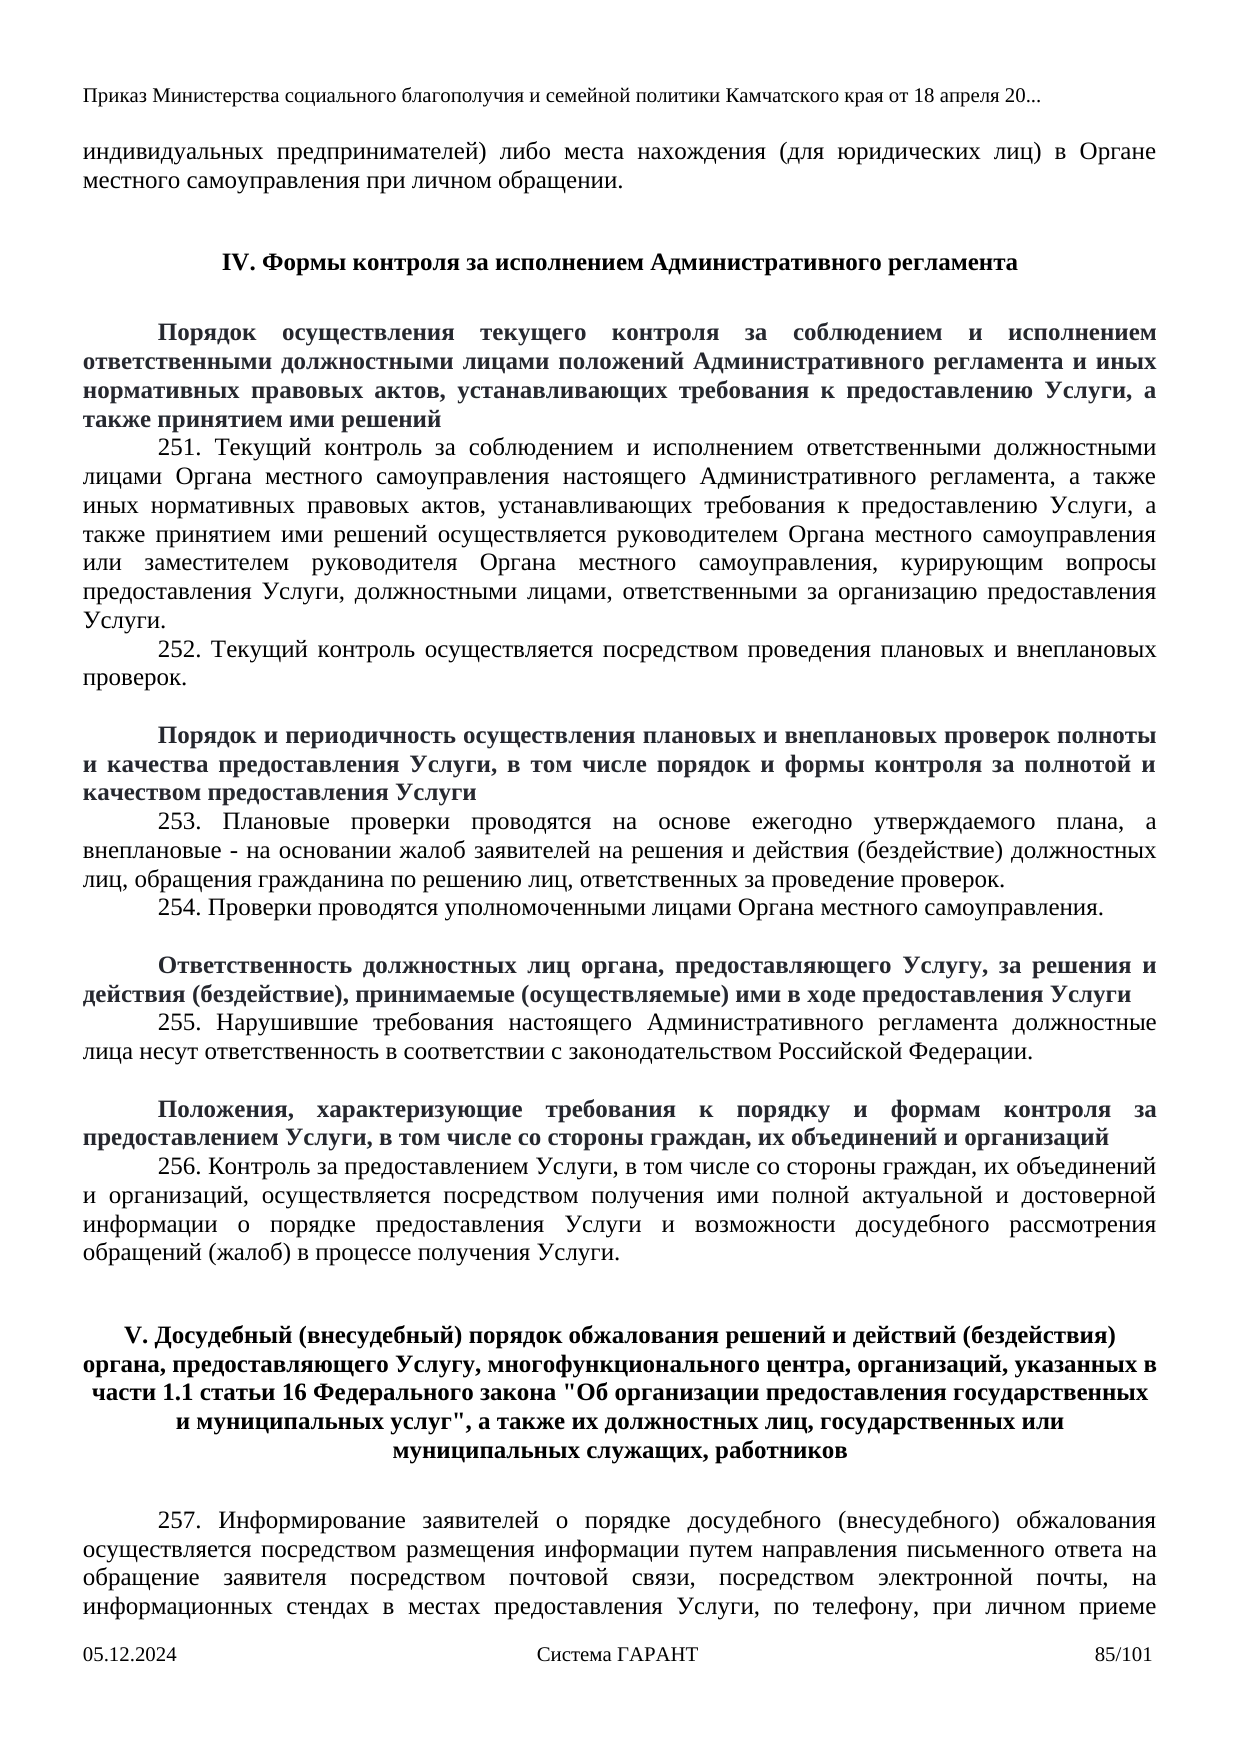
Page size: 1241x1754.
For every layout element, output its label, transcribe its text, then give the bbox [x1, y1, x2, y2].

subtitle IV. Формы контроля за исполнением Административного регламента [83, 247, 1157, 276]
text Порядок осуществления текущего контроля за соблюдением и исполнением ответственными должностными лицами положений Административного регламента и иных нормативных правовых актов, устанавливающих требования к предоставлению Услуги, а также принятием ими решений [83, 317, 1157, 432]
text 251. Текущий контроль за соблюдением и исполнением ответственными должностными лицами Органа местного самоуправления настоящего Административного регламента, а также иных нормативных правовых актов, устанавливающих требования к предоставлению Услуги, а также принятием ими решений осуществляется руководителем Органа местного самоуправления или заместителем руководителя Органа местного самоуправления, курирующим вопросы предоставления Услуги, должностными лицами, ответственными за организацию предоставления Услуги. [83, 432, 1157, 634]
text Ответственность должностных лиц органа, предоставляющего Услугу, за решения и действия (бездействие), принимаемые (осуществляемые) ими в ходе предоставления Услуги [83, 950, 1157, 1007]
text Порядок и периодичность осуществления плановых и внеплановых проверок полноты и качества предоставления Услуги, в том числе порядок и формы контроля за полнотой и качеством предоставления Услуги [83, 720, 1157, 806]
text 255. Нарушившие требования настоящего Административного регламента должностные лица несут ответственность в соответствии с законодательством Российской Федерации. [83, 1007, 1157, 1065]
text 254. Проверки проводятся уполномоченными лицами Органа местного самоуправления. [83, 892, 1157, 921]
text 253. Плановые проверки проводятся на основе ежегодно утверждаемого плана, а внеплановые - на основании жалоб заявителей на решения и действия (бездействие) должностных лиц, обращения гражданина по решению лиц, ответственных за проведение проверок. [83, 806, 1157, 892]
text 257. Информирование заявителей о порядке досудебного (внесудебного) обжалования осуществляется посредством размещения информации путем направления письменного ответа на обращение заявителя посредством почтовой связи, посредством электронной почты, на информационных стендах в местах предоставления Услуги, по телефону, при личном приеме [83, 1505, 1157, 1620]
text Положения, характеризующие требования к порядку и формам контроля за предоставлением Услуги, в том числе со стороны граждан, их объединений и организаций [83, 1094, 1157, 1151]
text индивидуальных предпринимателей) либо места нахождения (для юридических лиц) в Органе местного самоуправления при личном обращении. [83, 136, 1157, 194]
text 252. Текущий контроль осуществляется посредством проведения плановых и внеплановых проверок. [83, 634, 1157, 691]
text 256. Контроль за предоставлением Услуги, в том числе со стороны граждан, их объединений и организаций, осуществляется посредством получения ими полной актуальной и достоверной информации о порядке предоставления Услуги и возможности досудебного рассмотрения обращений (жалоб) в процессе получения Услуги. [83, 1151, 1157, 1266]
subtitle V. Досудебный (внесудебный) порядок обжалования решений и действий (бездействия) органа, предоставляющего Услугу, многофункционального центра, организаций, указанных в части 1.1 статьи 16 Федерального закона "Об организации предоставления государственных и муниципальных услуг", а также их должностных лиц, государственных или муниципальных служащих, работников [83, 1320, 1157, 1464]
